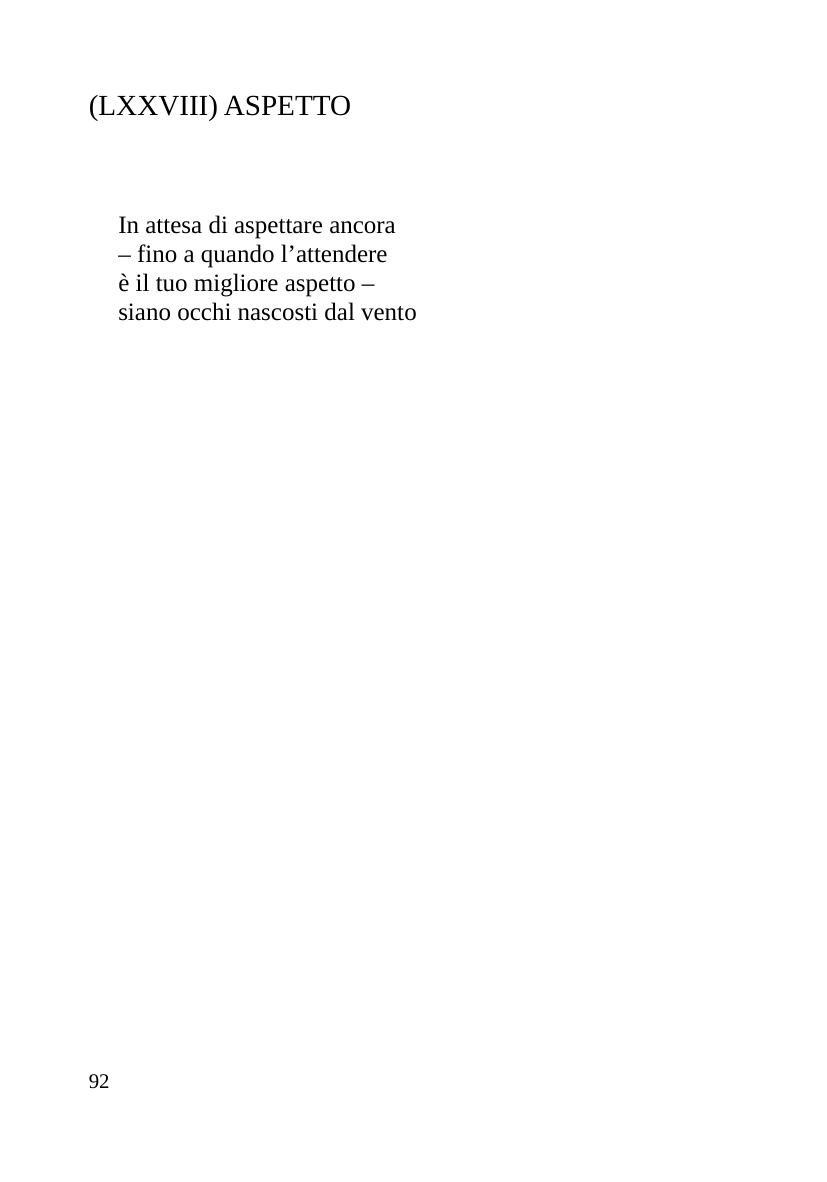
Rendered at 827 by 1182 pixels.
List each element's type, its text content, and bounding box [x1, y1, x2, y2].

text In attesa di aspettare ancora [118, 211, 738, 239]
subtitle (LXXVIII) ASPETTO [88, 88, 738, 122]
text – fino a quando l’attendere [118, 239, 738, 268]
text è il tuo migliore aspetto – [118, 268, 738, 297]
text siano occhi nascosti dal vento [118, 297, 738, 326]
